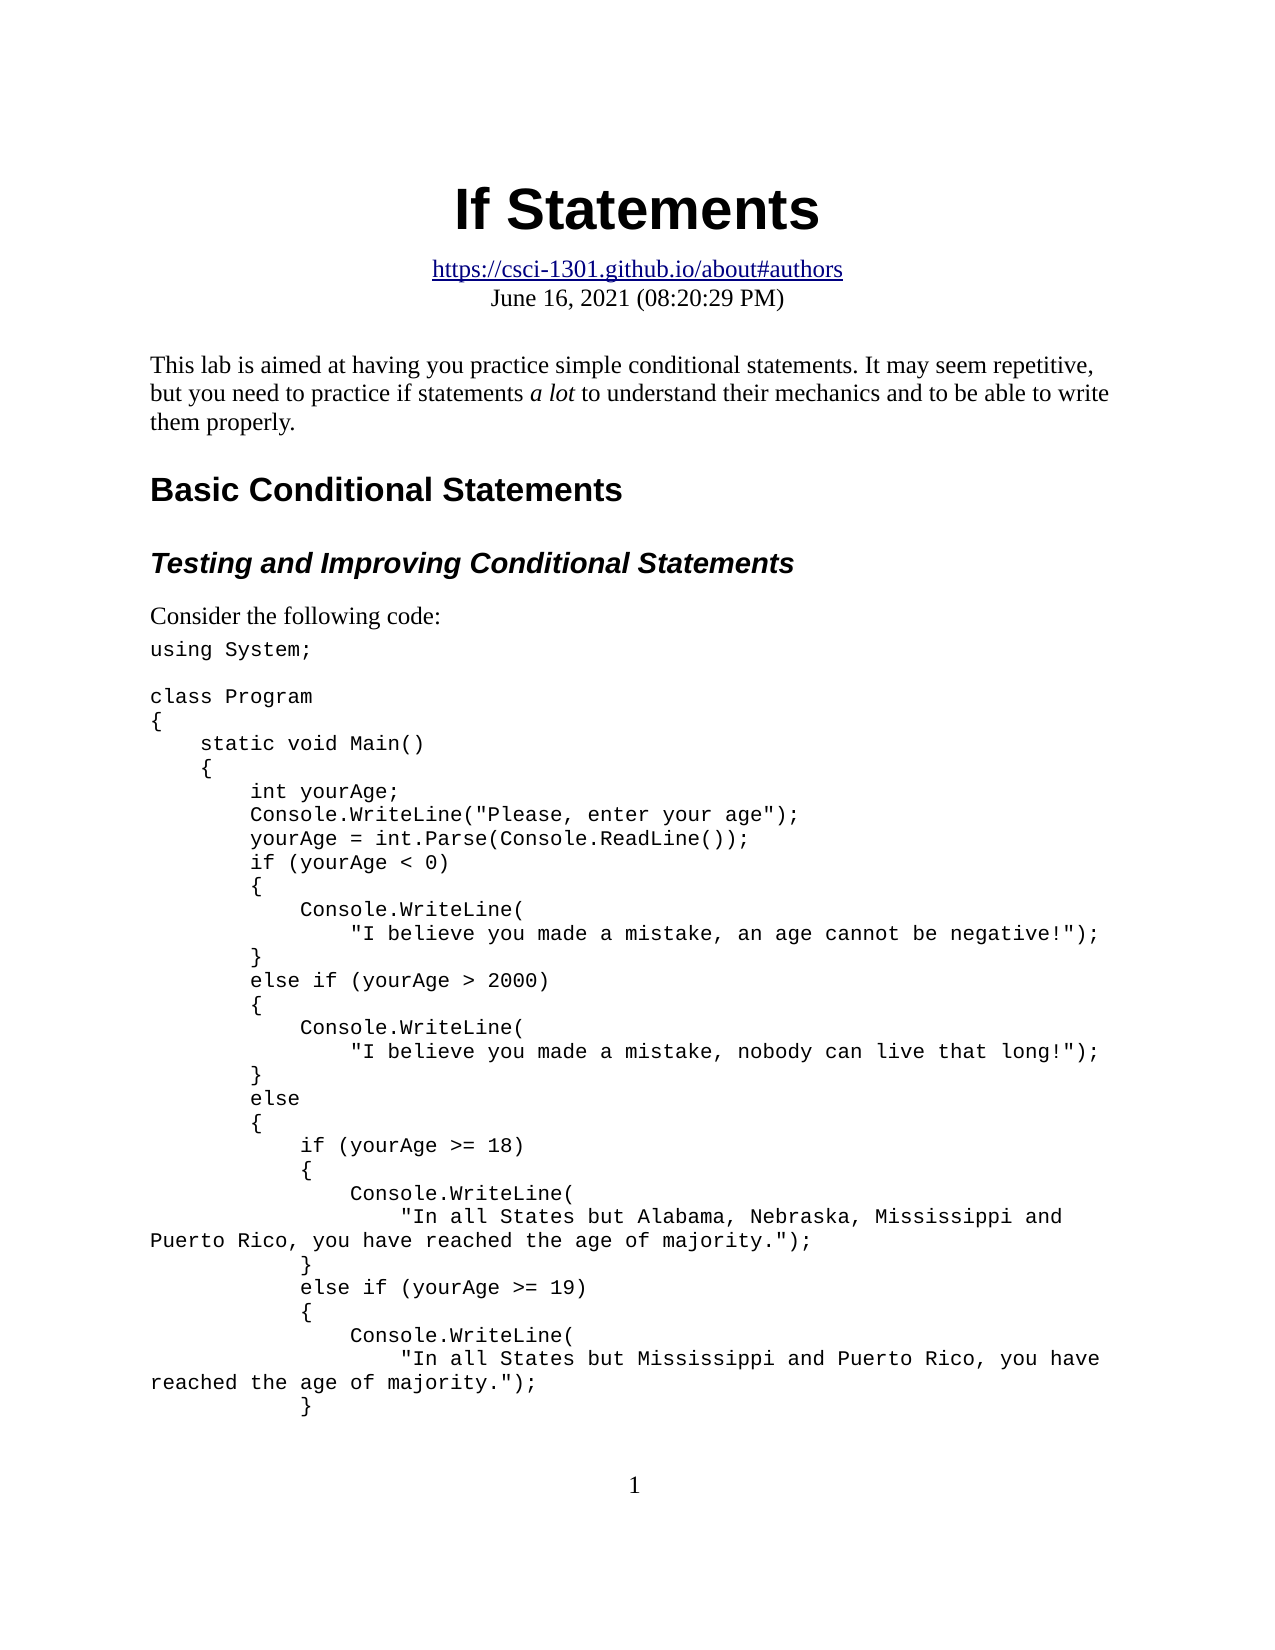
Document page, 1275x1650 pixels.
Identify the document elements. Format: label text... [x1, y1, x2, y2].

subtitle Basic Conditional Statements [150, 470, 1125, 509]
text if (yourAge >= 18) [150, 1135, 1125, 1159]
text if (yourAge < 0) [150, 852, 1125, 875]
text Consider the following code: [150, 601, 1125, 630]
text "In all States but Mississippi and Puerto Rico, you have reached the age of majority."); [150, 1348, 1125, 1396]
text } [150, 1064, 1125, 1088]
text { [150, 710, 1125, 733]
text yourAge = int.Parse(Console.ReadLine()); [150, 828, 1125, 852]
text https://csci-1301.github.io/about#authors [150, 254, 1125, 283]
text "I believe you made a mistake, an age cannot be negative!"); [150, 923, 1125, 946]
text else [150, 1088, 1125, 1112]
text { [150, 1112, 1125, 1135]
text using System; [150, 639, 1125, 662]
text } [150, 1254, 1125, 1277]
text Console.WriteLine( [150, 1017, 1125, 1041]
text Console.WriteLine("Please, enter your age"); [150, 804, 1125, 828]
text "I believe you made a mistake, nobody can live that long!"); [150, 1041, 1125, 1064]
subtitle Testing and Improving Conditional Statements [150, 546, 1125, 580]
text { [150, 757, 1125, 781]
text { [150, 1159, 1125, 1183]
text static void Main() [150, 733, 1125, 757]
text This lab is aimed at having you practice simple conditional statements. It may seem repetitive, but you need to practice if statements a lot to understand their mechanics and to be able to write them properly. [150, 350, 1125, 436]
text Console.WriteLine( [150, 899, 1125, 923]
text Console.WriteLine( [150, 1183, 1125, 1206]
text June 16, 2021 (08:20:29 PM) [150, 283, 1125, 312]
text { [150, 875, 1125, 899]
text } [150, 946, 1125, 970]
text Console.WriteLine( [150, 1324, 1125, 1348]
text } [150, 1396, 1125, 1419]
text else if (yourAge > 2000) [150, 970, 1125, 993]
text else if (yourAge >= 19) [150, 1277, 1125, 1301]
text class Program [150, 686, 1125, 710]
text { [150, 1301, 1125, 1324]
text int yourAge; [150, 781, 1125, 804]
title If Statements [150, 175, 1125, 242]
text { [150, 993, 1125, 1017]
text "In all States but Alabama, Nebraska, Mississippi and Puerto Rico, you have reached the age of majority."); [150, 1206, 1125, 1254]
